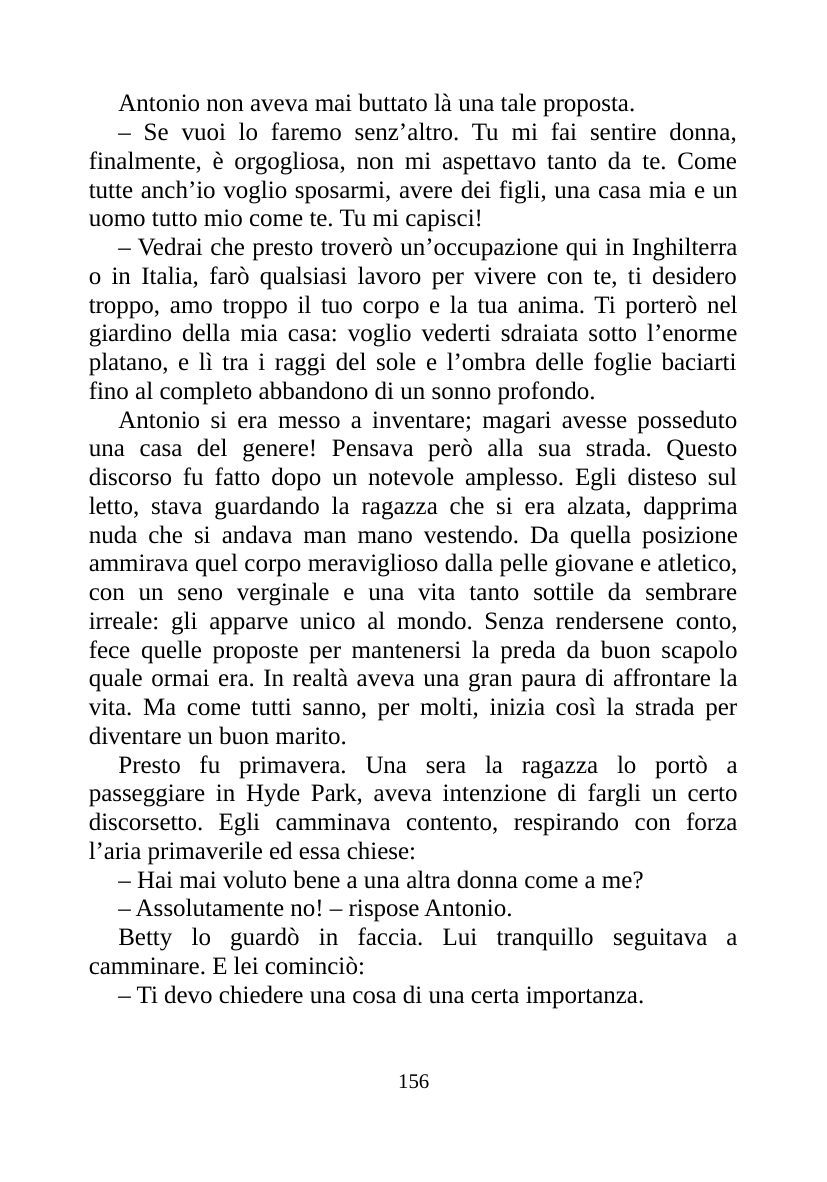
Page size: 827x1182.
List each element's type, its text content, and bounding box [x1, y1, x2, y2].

text Betty lo guardò in faccia. Lui tranquillo seguitava a camminare. E lei cominciò: [88, 922, 738, 980]
text – Hai mai voluto bene a una altra donna come a me? [88, 865, 738, 893]
text – Ti devo chiedere una cosa di una certa importanza. [88, 980, 738, 1008]
text Antonio non aveva mai buttato là una tale proposta. [88, 88, 738, 117]
text Antonio si era messo a inventare; magari avesse posseduto una casa del genere! Pensava però alla sua strada. Questo discorso fu fatto dopo un notevole amplesso. Egli disteso sul letto, stava guardando la ragazza che si era alzata, dapprima nuda che si andava man mano vestendo. Da quella posizione ammirava quel corpo meraviglioso dalla pelle giovane e atletico, con un seno verginale e una vita tanto sottile da sembrare irreale: gli apparve unico al mondo. Senza rendersene conto, fece quelle proposte per mantenersi la preda da buon scapolo quale ormai era. In realtà aveva una gran paura di affrontare la vita. Ma come tutti sanno, per molti, inizia così la strada per diventare un buon marito. [88, 405, 738, 750]
text – Vedrai che presto troverò un’occupazione qui in Inghilterra o in Italia, farò qualsiasi lavoro per vivere con te, ti desidero troppo, amo troppo il tuo corpo e la tua anima. Ti porterò nel giardino della mia casa: voglio vederti sdraiata sotto l’enorme platano, e lì tra i raggi del sole e l’ombra delle foglie baciarti fino al completo abbandono di un sonno profondo. [88, 232, 738, 405]
text – Assolutamente no! – rispose Antonio. [88, 893, 738, 922]
text Presto fu primavera. Una sera la ragazza lo portò a passeggiare in Hyde Park, aveva intenzione di fargli un certo discorsetto. Egli camminava contento, respirando con forza l’aria primaverile ed essa chiese: [88, 750, 738, 865]
text – Se vuoi lo faremo senz’altro. Tu mi fai sentire donna, finalmente, è orgogliosa, non mi aspettavo tanto da te. Come tutte anch’io voglio sposarmi, avere dei figli, una casa mia e un uomo tutto mio come te. Tu mi capisci! [88, 117, 738, 232]
